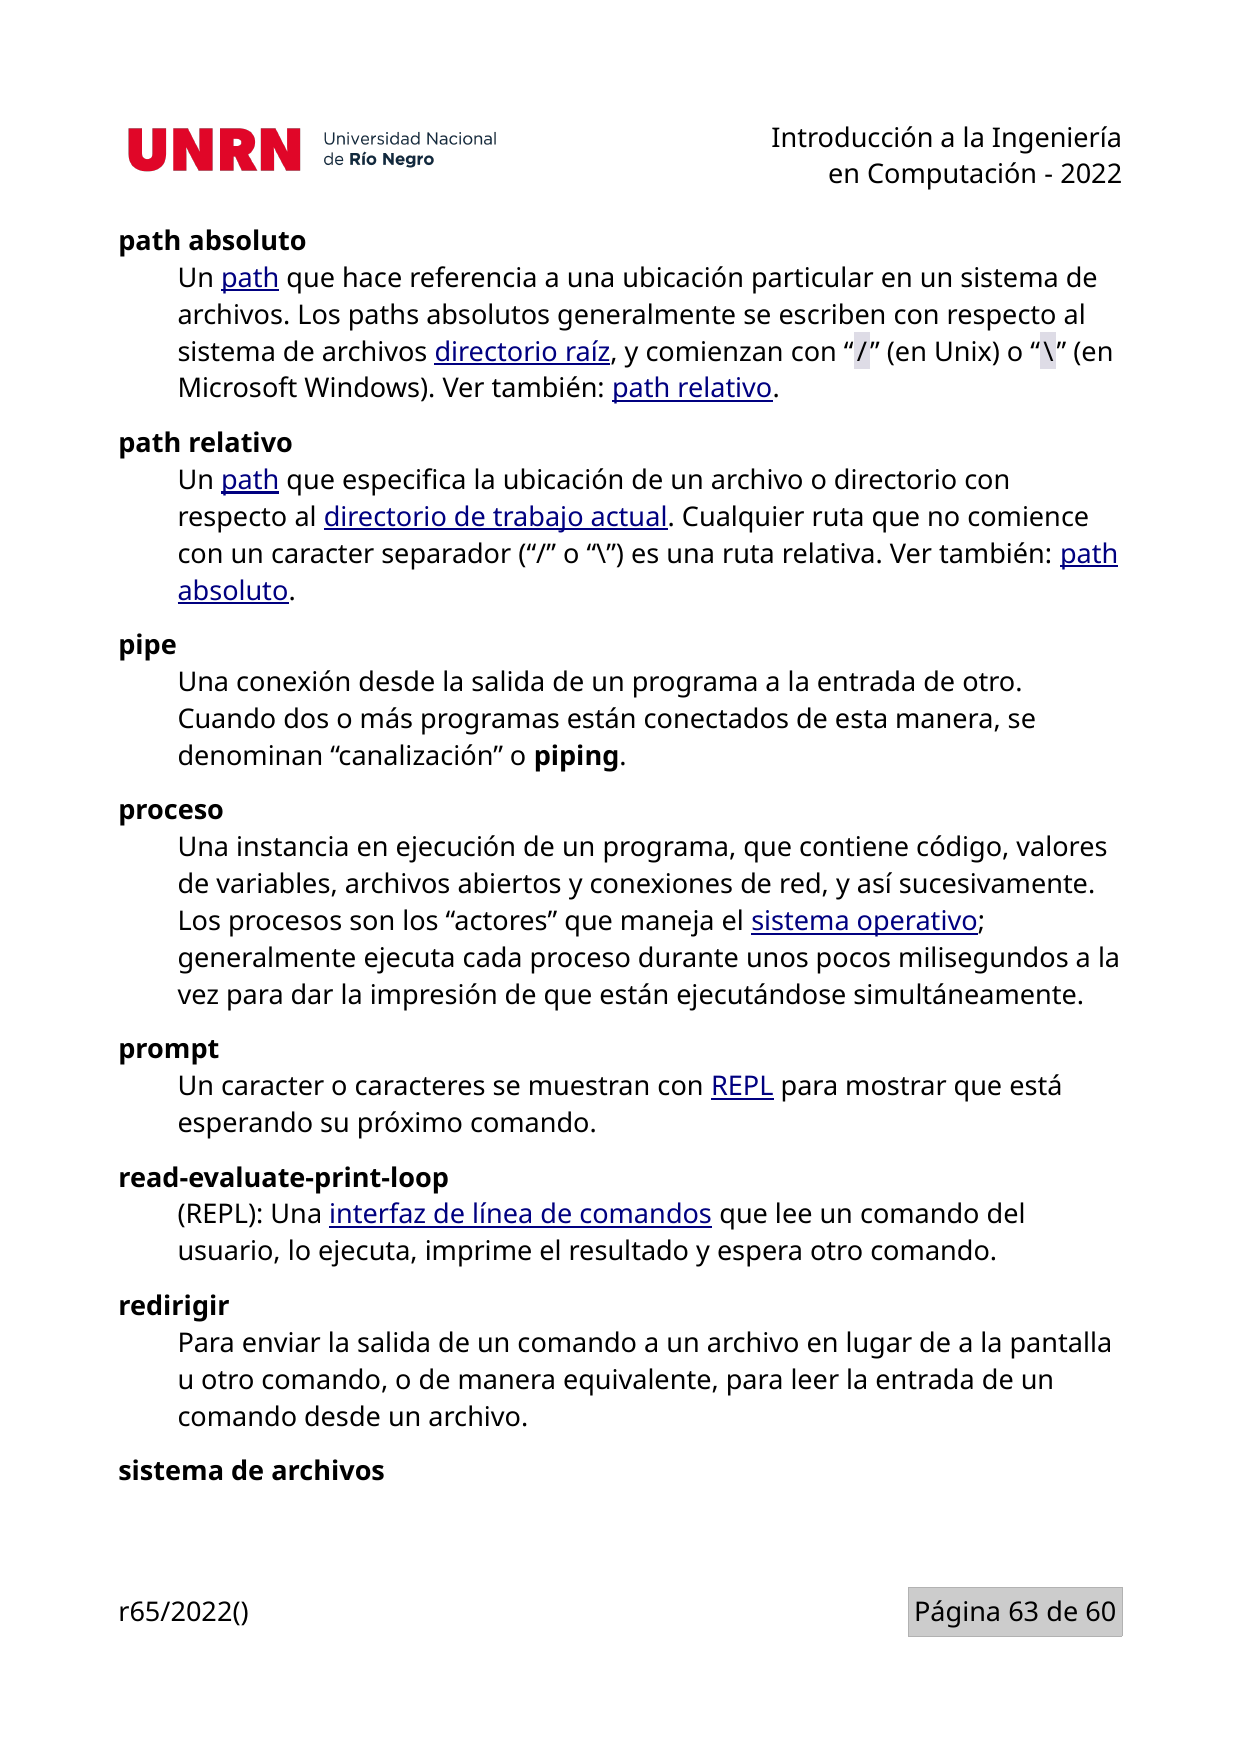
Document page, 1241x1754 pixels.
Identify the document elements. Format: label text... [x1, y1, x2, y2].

list Una instancia en ejecución de un programa, que contiene código, valores de variables, archivos abiertos y conexiones de red, y así sucesivamente. Los procesos son los “actores” que maneja el sistema operativo; generalmente ejecuta cada proceso durante unos pocos milisegundos a la vez para dar la impresión de que están ejecutándose simultáneamente. [177, 828, 1122, 1012]
list Un caracter o caracteres se muestran con REPL para mostrar que está esperando su próximo comando. [177, 1067, 1122, 1140]
picture [118, 118, 505, 180]
list Para enviar la salida de un comando a un archivo en lugar de a la pantalla u otro comando, o de manera equivalente, para leer la entrada de un comando desde un archivo. [177, 1323, 1122, 1434]
text prompt [118, 1030, 1122, 1067]
text proceso [118, 791, 1122, 828]
text path relativo [118, 423, 1122, 460]
list (REPL): Una interfaz de línea de comandos que lee un comando del usuario, lo ejecuta, imprime el resultado y espera otro comando. [177, 1195, 1122, 1269]
list Una conexión desde la salida de un programa a la entrada de otro. Cuando dos o más programas están conectados de esta manera, se denominan “canalización” o piping. [177, 662, 1122, 773]
list Un path que hace referencia a una ubicación particular en un sistema de archivos. Los paths absolutos generalmente se escriben con respecto al sistema de archivos directorio raíz, y comienzan con “/” (en Unix) o “\” (en Microsoft Windows). Ver también: path relativo. [177, 258, 1122, 406]
text path absoluto [118, 221, 1122, 258]
text pipe [118, 626, 1122, 662]
text read-evaluate-print-loop [118, 1158, 1122, 1195]
text redirigir [118, 1286, 1122, 1323]
text sistema de archivos [118, 1452, 1122, 1488]
list Un path que especifica la ubicación de un archivo o directorio con respecto al directorio de trabajo actual. Cualquier ruta que no comience con un caracter separador (“/” o “\”) es una ruta relativa. Ver también: path absoluto. [177, 460, 1122, 608]
